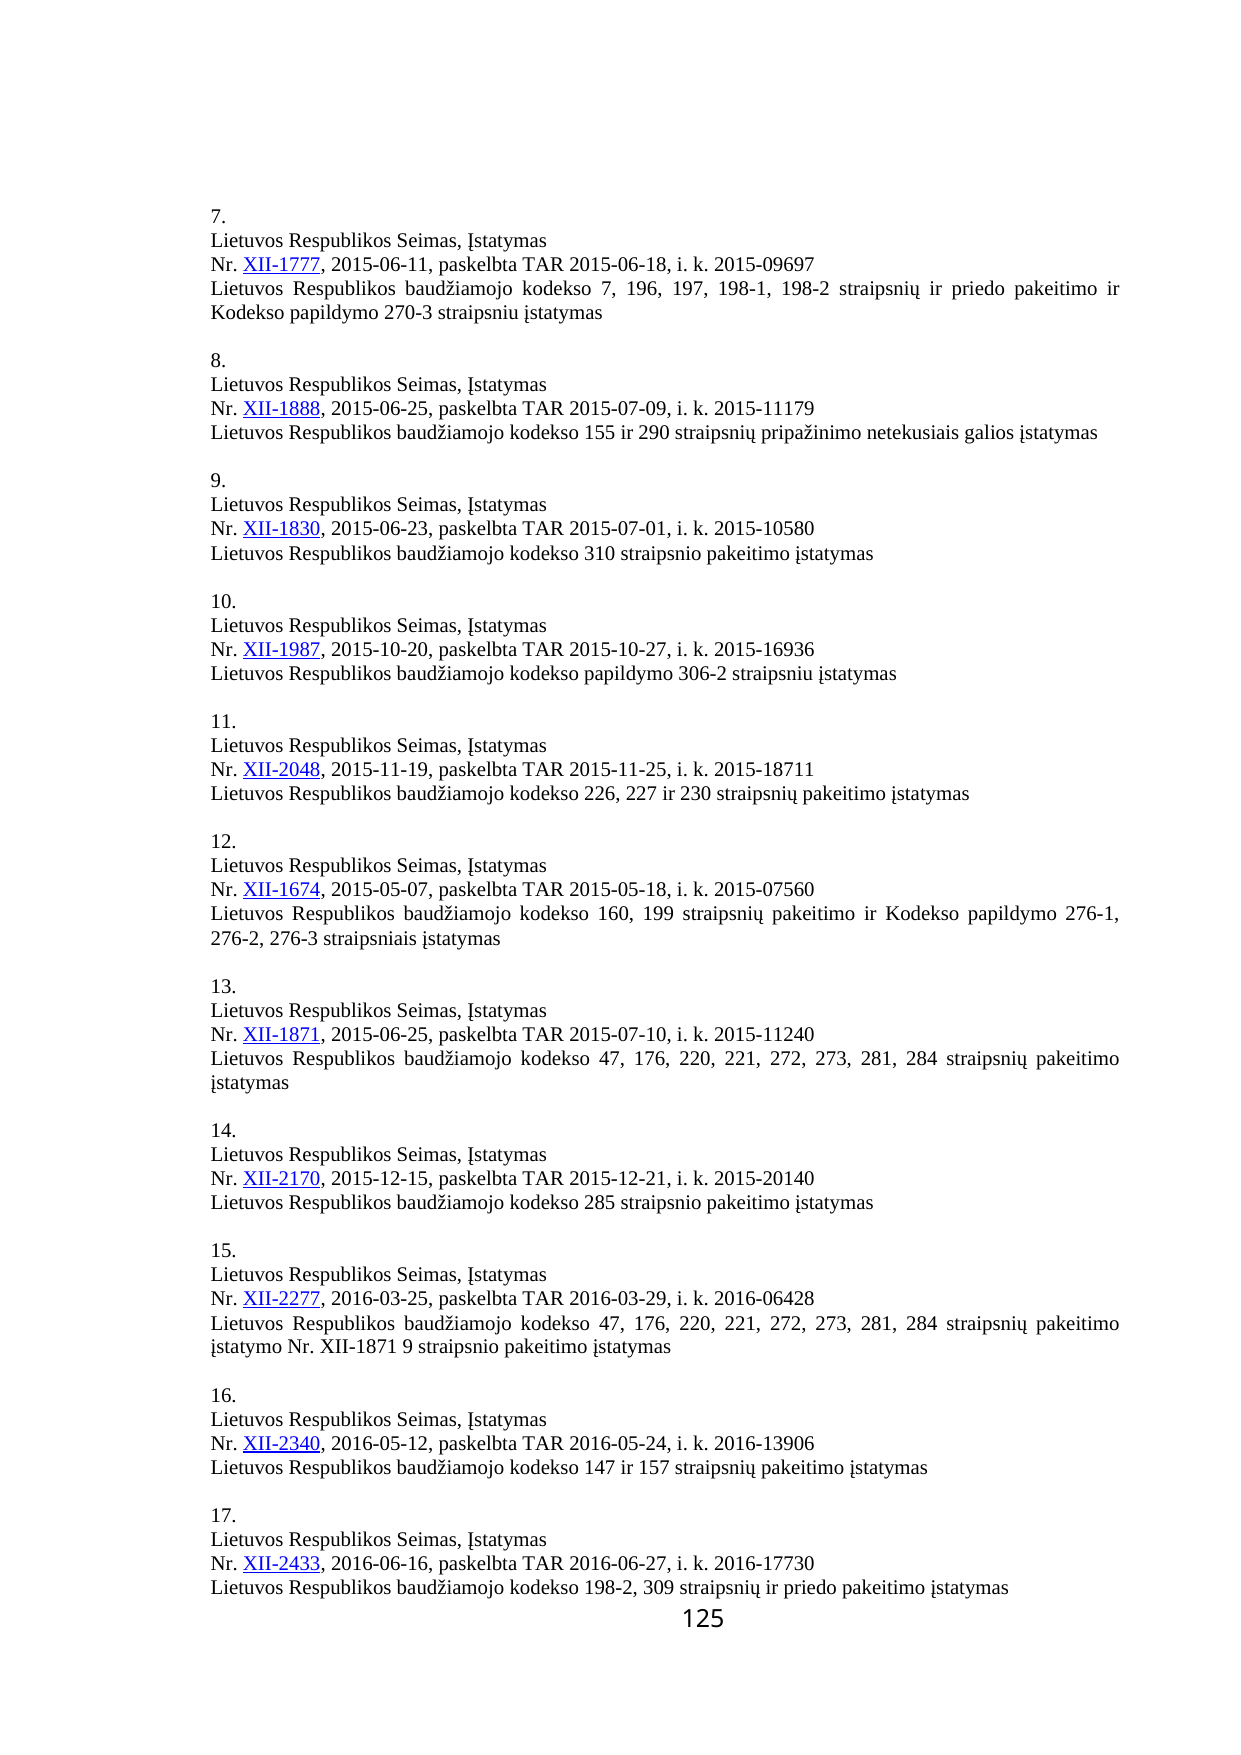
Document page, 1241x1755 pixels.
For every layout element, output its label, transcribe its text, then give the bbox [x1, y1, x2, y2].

text Lietuvos Respublikos baudžiamojo kodekso 47, 176, 220, 221, 272, 273, 281, 284 straipsnių pakeitimo įstatymo Nr. XII-1871 9 straipsnio pakeitimo įstatymas [210, 1310, 1120, 1358]
text Lietuvos Respublikos Seimas, Įstatymas [210, 1262, 1120, 1286]
text Nr. XII-2170, 2015-12-15, paskelbta TAR 2015-12-21, i. k. 2015-20140 [210, 1166, 1120, 1190]
text Nr. XII-2048, 2015-11-19, paskelbta TAR 2015-11-25, i. k. 2015-18711 [210, 757, 1120, 781]
text 13. [210, 973, 1120, 998]
text Lietuvos Respublikos baudžiamojo kodekso 155 ir 290 straipsnių pripažinimo netekusiais galios įstatymas [210, 420, 1120, 444]
text Lietuvos Respublikos baudžiamojo kodekso 147 ir 157 straipsnių pakeitimo įstatymas [210, 1455, 1120, 1479]
text 8. [210, 348, 1120, 372]
text 15. [210, 1238, 1120, 1262]
text Nr. XII-2277, 2016-03-25, paskelbta TAR 2016-03-29, i. k. 2016-06428 [210, 1286, 1120, 1310]
text Lietuvos Respublikos baudžiamojo kodekso papildymo 306-2 straipsniu įstatymas [210, 661, 1120, 685]
text Nr. XII-1674, 2015-05-07, paskelbta TAR 2015-05-18, i. k. 2015-07560 [210, 877, 1120, 901]
text Lietuvos Respublikos Seimas, Įstatymas [210, 613, 1120, 637]
text Lietuvos Respublikos Seimas, Įstatymas [210, 228, 1120, 252]
text 14. [210, 1118, 1120, 1142]
text Lietuvos Respublikos Seimas, Įstatymas [210, 492, 1120, 516]
text 12. [210, 829, 1120, 853]
text Nr. XII-1888, 2015-06-25, paskelbta TAR 2015-07-09, i. k. 2015-11179 [210, 396, 1120, 420]
text Lietuvos Respublikos Seimas, Įstatymas [210, 733, 1120, 757]
text Nr. XII-2340, 2016-05-12, paskelbta TAR 2016-05-24, i. k. 2016-13906 [210, 1431, 1120, 1455]
text 11. [210, 709, 1120, 733]
text Nr. XII-1830, 2015-06-23, paskelbta TAR 2015-07-01, i. k. 2015-10580 [210, 516, 1120, 540]
text Lietuvos Respublikos baudžiamojo kodekso 310 straipsnio pakeitimo įstatymas [210, 540, 1120, 564]
text Lietuvos Respublikos Seimas, Įstatymas [210, 1407, 1120, 1431]
text Nr. XII-1987, 2015-10-20, paskelbta TAR 2015-10-27, i. k. 2015-16936 [210, 637, 1120, 661]
text Lietuvos Respublikos baudžiamojo kodekso 47, 176, 220, 221, 272, 273, 281, 284 straipsnių pakeitimo įstatymas [210, 1046, 1120, 1094]
text 7. [210, 203, 1120, 228]
text Lietuvos Respublikos baudžiamojo kodekso 285 straipsnio pakeitimo įstatymas [210, 1190, 1120, 1214]
text Nr. XII-1871, 2015-06-25, paskelbta TAR 2015-07-10, i. k. 2015-11240 [210, 1022, 1120, 1046]
text 16. [210, 1383, 1120, 1407]
text Lietuvos Respublikos Seimas, Įstatymas [210, 1142, 1120, 1166]
text 17. [210, 1503, 1120, 1527]
text Lietuvos Respublikos baudžiamojo kodekso 7, 196, 197, 198-1, 198-2 straipsnių ir priedo pakeitimo ir Kodekso papildymo 270-3 straipsniu įstatymas [210, 276, 1120, 324]
text Lietuvos Respublikos baudžiamojo kodekso 198-2, 309 straipsnių ir priedo pakeitimo įstatymas [210, 1575, 1120, 1599]
text Nr. XII-2433, 2016-06-16, paskelbta TAR 2016-06-27, i. k. 2016-17730 [210, 1551, 1120, 1575]
text 10. [210, 588, 1120, 613]
text Lietuvos Respublikos Seimas, Įstatymas [210, 1527, 1120, 1551]
text Lietuvos Respublikos Seimas, Įstatymas [210, 853, 1120, 877]
text Nr. XII-1777, 2015-06-11, paskelbta TAR 2015-06-18, i. k. 2015-09697 [210, 252, 1120, 276]
text Lietuvos Respublikos baudžiamojo kodekso 160, 199 straipsnių pakeitimo ir Kodekso papildymo 276-1, 276-2, 276-3 straipsniais įstatymas [210, 901, 1120, 949]
text Lietuvos Respublikos Seimas, Įstatymas [210, 998, 1120, 1022]
text 9. [210, 468, 1120, 492]
text Lietuvos Respublikos baudžiamojo kodekso 226, 227 ir 230 straipsnių pakeitimo įstatymas [210, 781, 1120, 805]
text Lietuvos Respublikos Seimas, Įstatymas [210, 372, 1120, 396]
